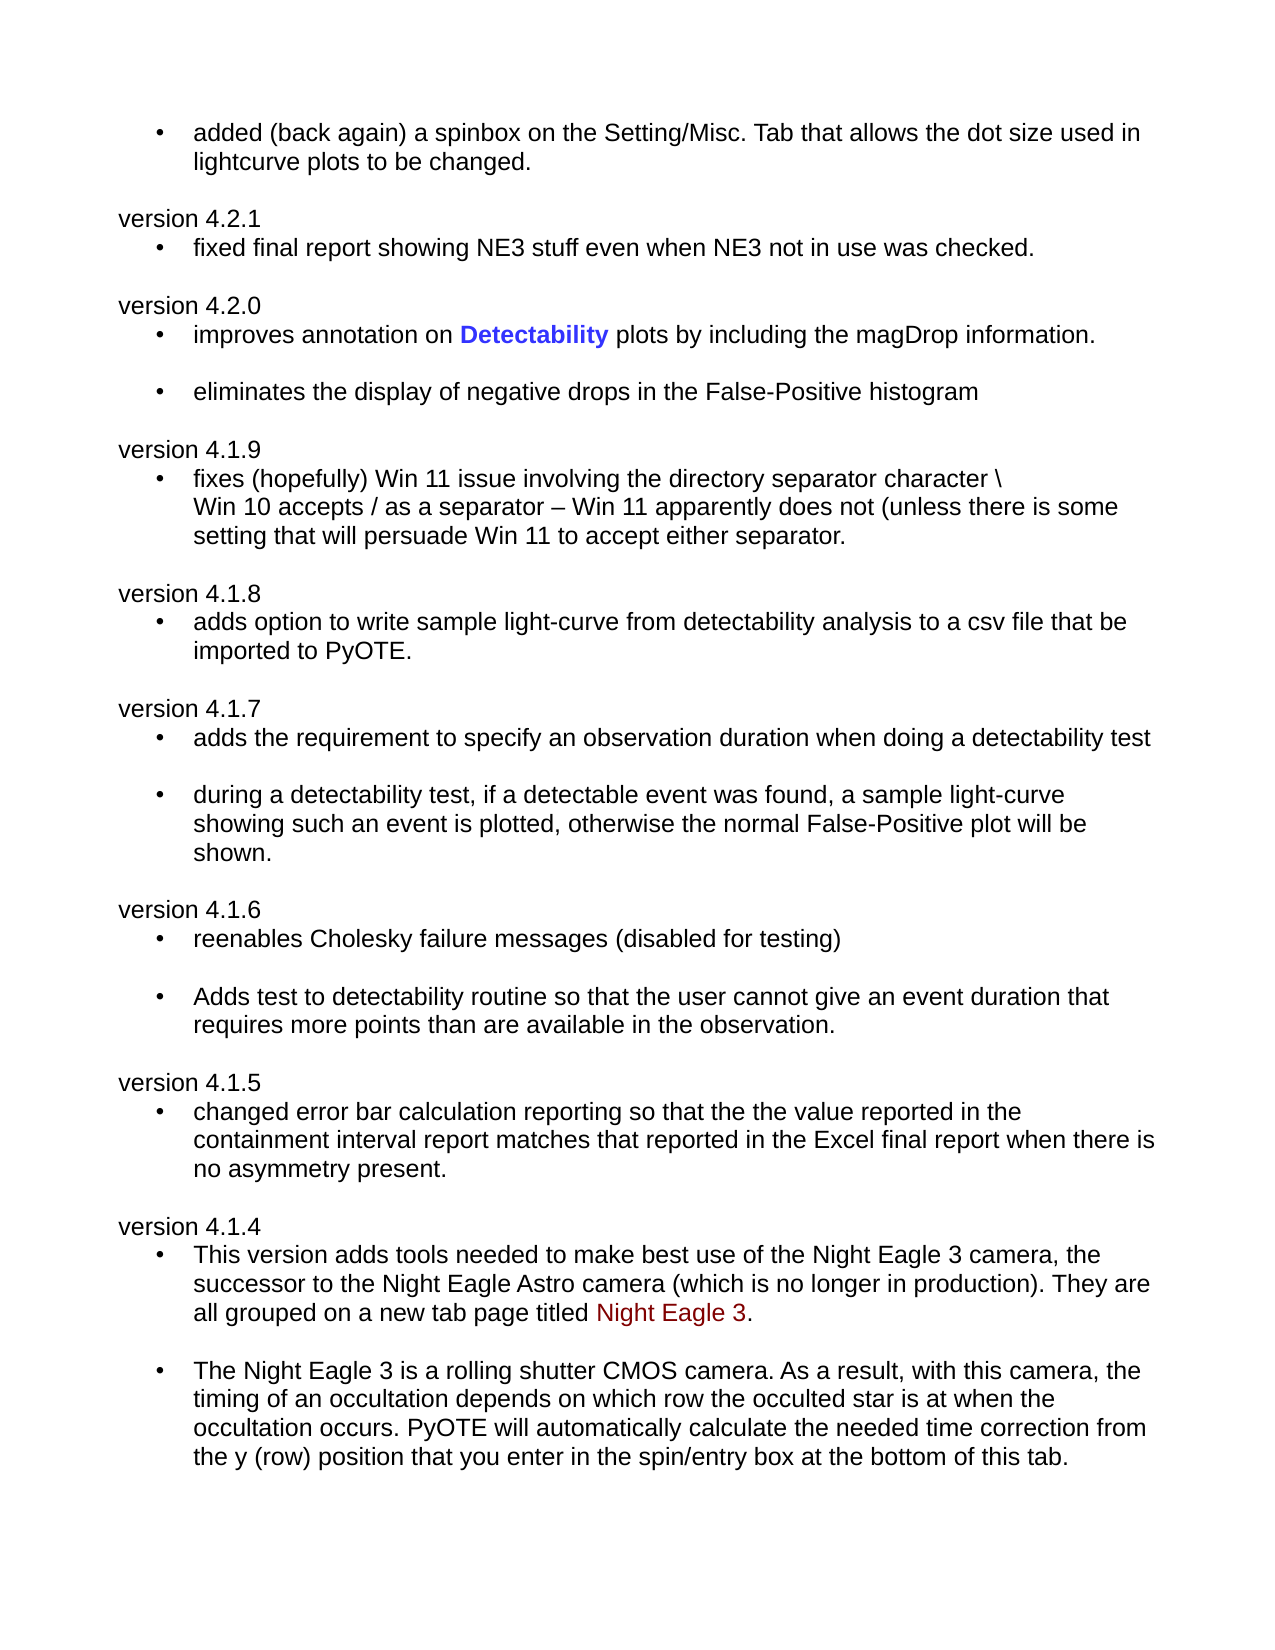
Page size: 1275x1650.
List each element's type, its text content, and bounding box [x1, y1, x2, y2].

list The Night Eagle 3 is a rolling shutter CMOS camera. As a result, with this camera, the timing of an occultation depends on which row the occulted star is at when the occultation occurs. PyOTE will automatically calculate the needed time correction from the y (row) position that you enter in the spin/entry box at the bottom of this tab. [156, 1356, 1157, 1471]
list This version adds tools needed to make best use of the Night Eagle 3 camera, the successor to the Night Eagle Astro camera (which is no longer in production). They are all grouped on a new tab page titled Night Eagle 3. [156, 1241, 1157, 1356]
text version 4.1.5 [118, 1068, 1157, 1097]
text version 4.1.8 [118, 579, 1157, 607]
list changed error bar calculation reporting so that the the value reported in the containment interval report matches that reported in the Excel final report when there is no asymmetry present. [156, 1097, 1157, 1183]
list during a detectability test, if a detectable event was found, a sample light-curve showing such an event is plotted, otherwise the normal False-Positive plot will be shown. [156, 780, 1157, 895]
list fixed final report showing NE3 stuff even when NE3 not in use was checked. [156, 233, 1157, 291]
list reenables Cholesky failure messages (disabled for testing) [156, 924, 1157, 982]
list adds the requirement to specify an observation duration when doing a detectability test [156, 722, 1157, 780]
text version 4.1.6 [118, 895, 1157, 924]
text version 4.1.9 [118, 435, 1157, 463]
text version 4.1.7 [118, 694, 1157, 722]
text version 4.1.4 [118, 1212, 1157, 1241]
text version 4.2.0 [118, 291, 1157, 319]
list fixes (hopefully) Win 11 issue involving the directory separator character \ Win 10 accepts / as a separator – Win 11 apparently does not (unless there is some setting that will persuade Win 11 to accept either separator. [156, 463, 1157, 579]
list improves annotation on Detectability plots by including the magDrop information. [156, 319, 1157, 377]
list added (back again) a spinbox on the Setting/Misc. Tab that allows the dot size used in lightcurve plots to be changed. [156, 118, 1157, 204]
list eliminates the display of negative drops in the False-Positive histogram [156, 377, 1157, 435]
list Adds test to detectability routine so that the user cannot give an event duration that requires more points than are available in the observation. [156, 982, 1157, 1068]
text version 4.2.1 [118, 204, 1157, 233]
list adds option to write sample light-curve from detectability analysis to a csv file that be imported to PyOTE. [156, 607, 1157, 694]
